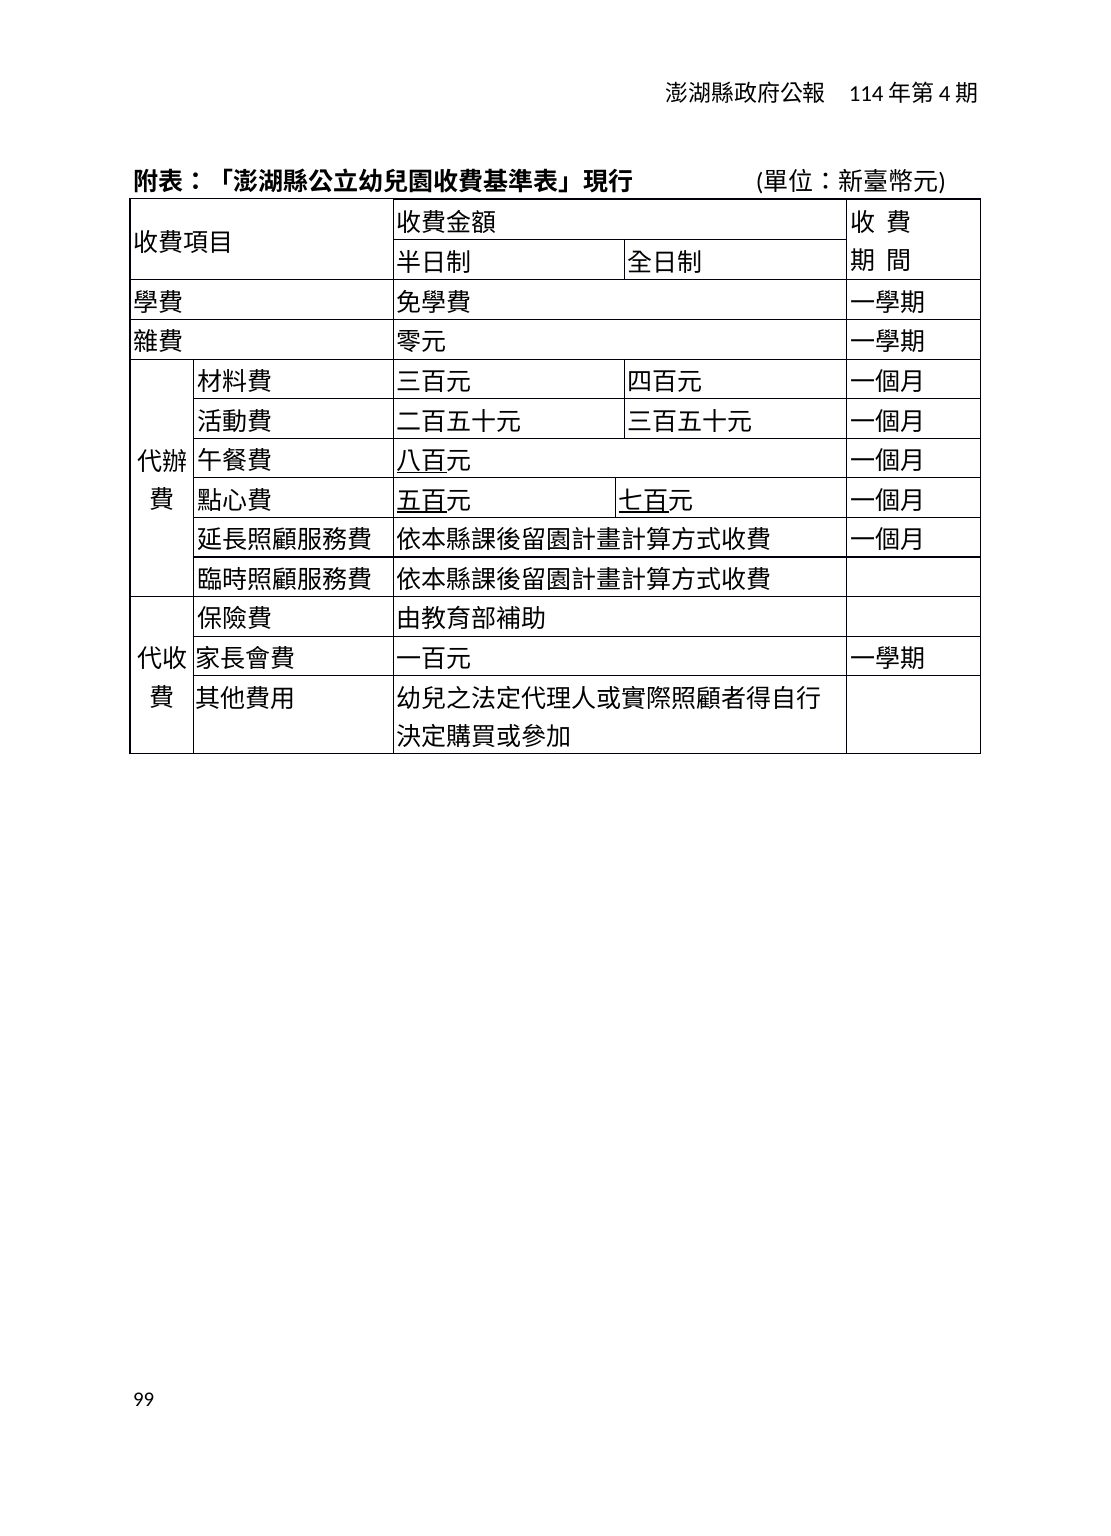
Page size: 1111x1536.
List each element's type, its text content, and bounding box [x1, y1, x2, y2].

table_cell 活動費 [194, 399, 393, 438]
table_cell 材料費 [194, 360, 393, 398]
table_cell 一學期 [847, 280, 980, 319]
table_cell 五百元 [394, 478, 615, 517]
table_cell 一個月 [847, 518, 980, 556]
table_cell 一學期 [847, 320, 980, 358]
table_cell 七百元 [616, 478, 846, 517]
table_cell 四百元 [625, 360, 846, 398]
table_cell 依本縣課後留園計畫計算方式收費 [394, 558, 846, 596]
table_cell 家長會費 [194, 637, 393, 675]
table_cell 一個月 [847, 399, 980, 438]
table_cell 一個月 [847, 360, 980, 398]
table_cell 延長照顧服務費 [194, 518, 393, 556]
table_cell 二百五十元 [394, 399, 624, 438]
table_cell 代收費 [131, 597, 193, 753]
table_cell 臨時照顧服務費 [194, 558, 393, 596]
table_cell 一個月 [847, 439, 980, 477]
table_cell 半日制 [394, 240, 624, 279]
table_cell [847, 558, 980, 596]
table_cell 一個月 [847, 478, 980, 517]
table_cell 零元 [394, 320, 846, 358]
table_cell 由教育部補助 [394, 597, 846, 636]
table_cell 其他費用 [194, 676, 393, 753]
table_header 收費項目 [131, 199, 393, 279]
table_cell 一學期 [847, 637, 980, 675]
table_header 收 費 期 間 [847, 200, 980, 279]
table_cell 八百元 [394, 439, 846, 477]
table_cell 一百元 [394, 637, 846, 675]
table_cell 午餐費 [194, 439, 393, 477]
table_cell 依本縣課後留園計畫計算方式收費 [394, 518, 846, 556]
table_cell [847, 676, 980, 753]
table_cell 三百五十元 [625, 399, 846, 438]
table_cell 全日制 [625, 240, 846, 279]
table_cell 幼兒之法定代理人或實際照顧者得自行決定購買或參加 [394, 676, 846, 753]
table_header 收費金額 [394, 200, 846, 239]
table_cell 雜費 [131, 320, 393, 358]
table_cell 三百元 [394, 360, 624, 398]
table_cell 點心費 [194, 478, 393, 517]
table_cell [847, 597, 980, 636]
table_cell 代辦費 [131, 360, 193, 596]
table_cell 保險費 [194, 597, 393, 636]
table_cell 學費 [131, 280, 393, 319]
text 附表：「澎湖縣公立幼兒園收費基準表」現行 (單位：新臺幣元) [133, 159, 977, 198]
table_cell 免學費 [394, 280, 846, 319]
